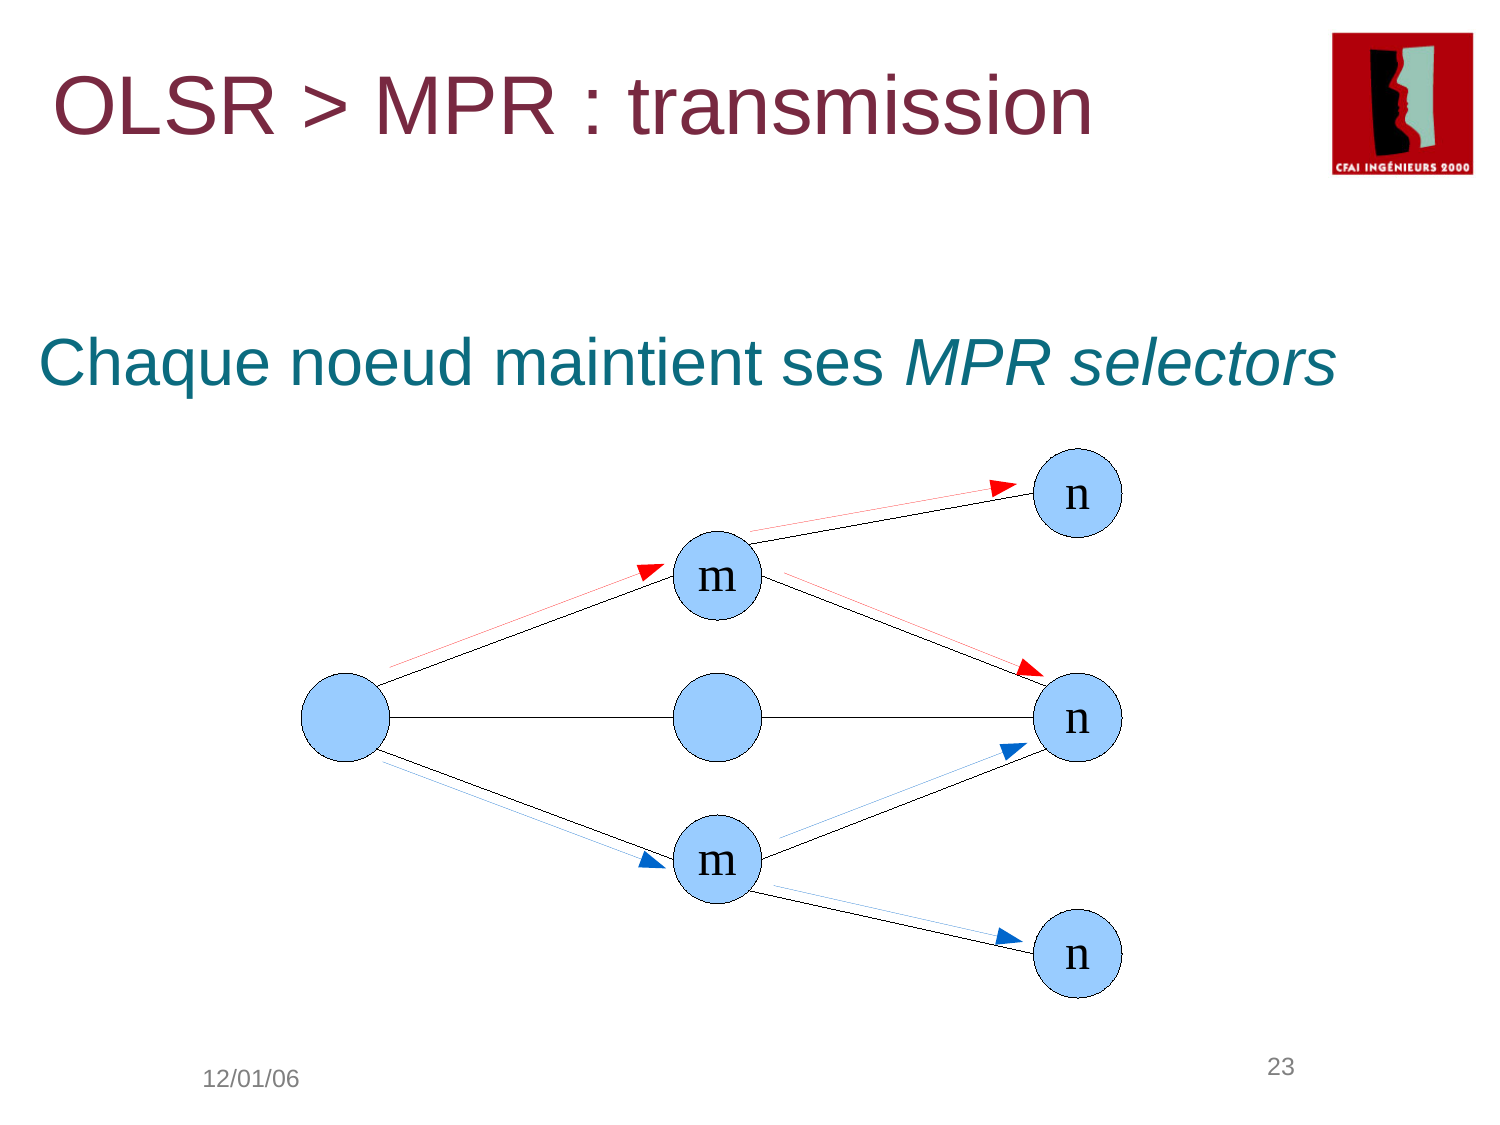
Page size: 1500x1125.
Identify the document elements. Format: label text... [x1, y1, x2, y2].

title OLSR > MPR : transmission [37, 20, 1326, 204]
text_box n [1033, 673, 1123, 762]
text_box m [673, 531, 762, 621]
text_box n [1033, 909, 1123, 999]
text_box [673, 673, 762, 762]
list Chaque noeud maintient ses MPR selectors [37, 324, 1463, 473]
picture [1328, 29, 1477, 178]
text_box [301, 673, 390, 762]
text_box m [673, 814, 762, 904]
text_box n [1033, 448, 1123, 538]
